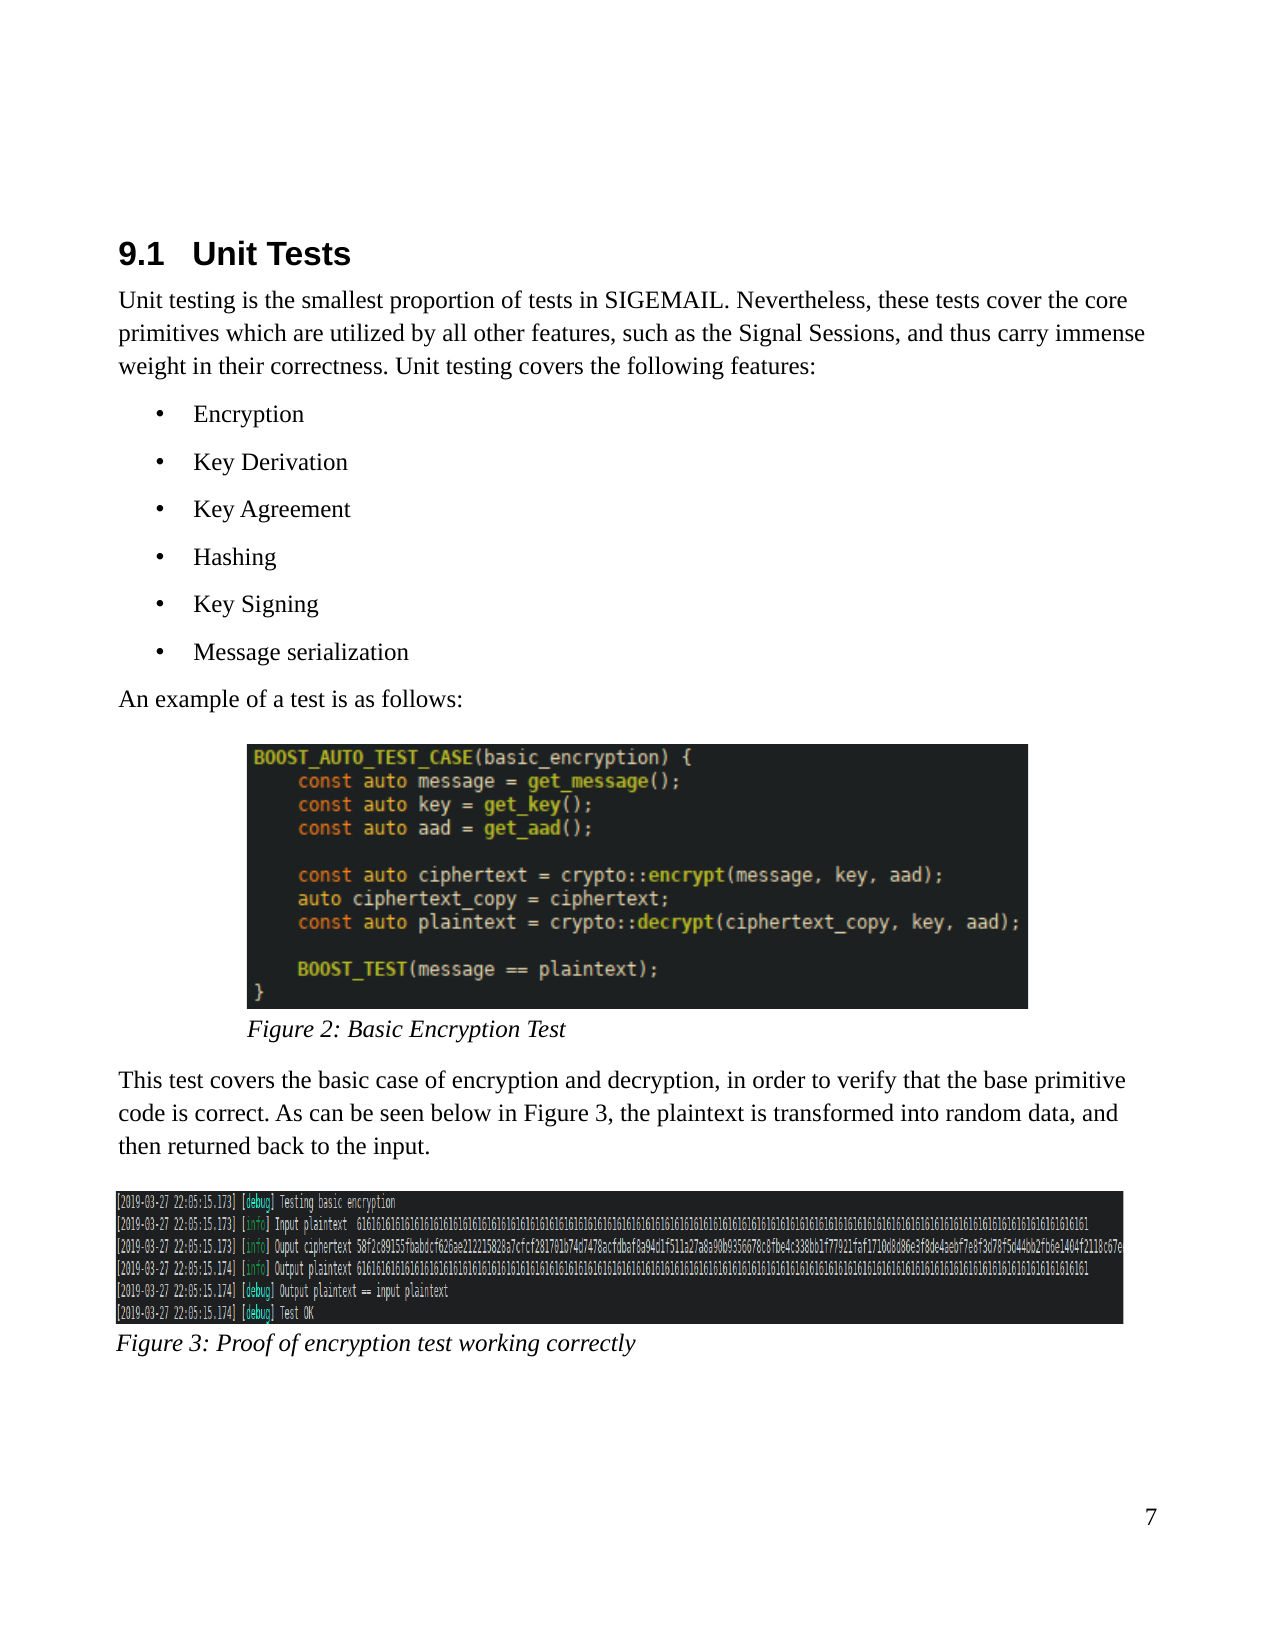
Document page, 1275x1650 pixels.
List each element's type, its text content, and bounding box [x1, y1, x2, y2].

list Message serialization [156, 637, 1157, 666]
text An example of a test is as follows: [118, 684, 1157, 713]
list Encryption [156, 399, 1157, 428]
picture [115, 1191, 1124, 1324]
list Key Derivation [156, 447, 1157, 475]
text Figure 3: Proof of encryption test working correctly [116, 1324, 1159, 1357]
text Unit testing is the smallest proportion of tests in SIGEMAIL. Nevertheless, these tests cover the core primitives which are utilized by all other features, such as the Signal Sessions, and thus carry immense weight in their correctness. Unit testing covers the following features: [118, 285, 1157, 380]
text Figure 2: Basic Encryption Test [247, 1009, 1028, 1043]
list Key Agreement [156, 494, 1157, 523]
list Hashing [156, 542, 1157, 571]
list Key Signing [156, 589, 1157, 618]
text This test covers the basic case of encryption and decryption, in order to verify that the base primitive code is correct. As can be seen below in Figure 3, the plaintext is transformed into random data, and then returned back to the input. [118, 1065, 1157, 1160]
subtitle Unit Tests [118, 234, 1157, 273]
picture [246, 744, 1029, 1009]
